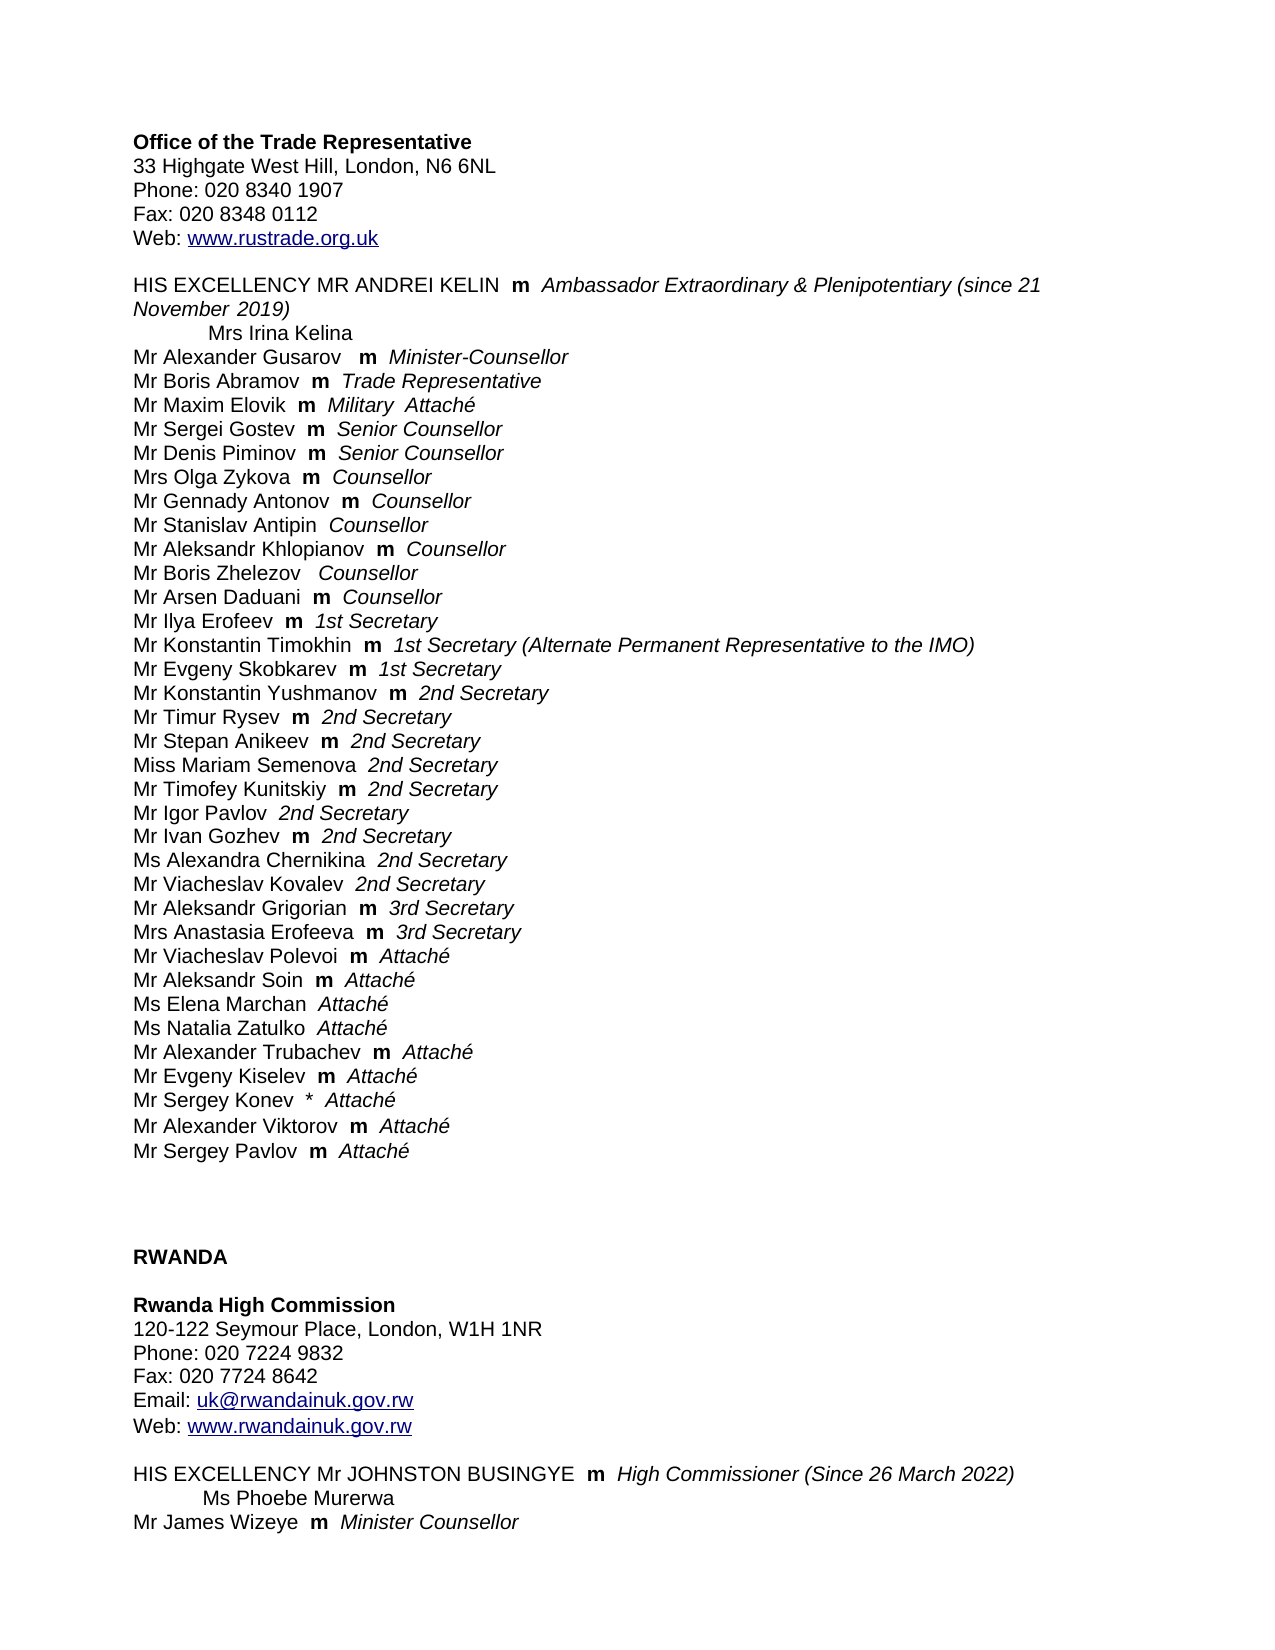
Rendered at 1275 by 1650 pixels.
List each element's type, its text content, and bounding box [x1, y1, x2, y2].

text Fax: 020 8348 0112 [133, 201, 1181, 225]
text Phone: 020 8340 1907 [133, 177, 1181, 201]
text Mr Timofey Kunitskiy m 2nd Secretary [133, 776, 1181, 800]
text Web: www.rwandainuk.gov.rw [133, 1414, 1181, 1438]
text Mr Ilya Erofeev m 1st Secretary [133, 609, 1181, 633]
text Mr Maxim Elovik m Military Attaché [133, 393, 1181, 417]
text Mr Stepan Anikeev m 2nd Secretary [133, 728, 1181, 752]
text HIS EXCELLENCY MR ANDREI KELIN m Ambassador Extraordinary & Plenipotentiary (since 21 November 2019) [133, 273, 1181, 321]
text Mr Ivan Gozhev m 2nd Secretary [133, 824, 1181, 848]
text Mr Alexander Trubachev m Attaché [133, 1040, 1181, 1064]
text Mr Evgeny Skobkarev m 1st Secretary [133, 657, 1181, 681]
text Ms Phoebe Murerwa [133, 1486, 1181, 1510]
text Mrs Anastasia Erofeeva m 3rd Secretary [133, 920, 1181, 944]
text 33 Highgate West Hill, London, N6 6NL [133, 153, 1181, 177]
text Web: www.rustrade.org.uk [133, 225, 1181, 249]
text Mr Aleksandr Khlopianov m Counsellor [133, 537, 1181, 561]
subtitle RWANDA [133, 1244, 1181, 1268]
text Mr Aleksandr Soin m Attaché [133, 968, 1181, 992]
text Mrs Irina Kelina [133, 321, 1181, 345]
text Mr Sergey Konev * Attaché [133, 1088, 1181, 1112]
text Rwanda High Commission [133, 1292, 1181, 1316]
text Mr Sergei Gostev m Senior Counsellor [133, 417, 1181, 441]
text Office of the Trade Representative [133, 129, 1181, 153]
text Mr Boris Zhelezov Counsellor [133, 561, 1181, 585]
text HIS EXCELLENCY Mr JOHNSTON BUSINGYE m High Commissioner (Since 26 March 2022) [133, 1462, 1181, 1486]
text Miss Mariam Semenova 2nd Secretary [133, 752, 1181, 776]
text Mr Gennady Antonov m Counsellor [133, 489, 1181, 513]
text Mr Sergey Pavlov m Attaché [133, 1139, 1181, 1163]
text 120-122 Seymour Place, London, W1H 1NR [133, 1316, 1181, 1340]
text Mr Igor Pavlov 2nd Secretary [133, 800, 1181, 824]
text Mr Denis Piminov m Senior Counsellor [133, 441, 1181, 465]
text Mr Viacheslav Kovalev 2nd Secretary [133, 872, 1181, 896]
text Fax: 020 7724 8642 [133, 1364, 1181, 1388]
text Mr Arsen Daduani m Counsellor [133, 585, 1181, 609]
text Mr Viacheslav Polevoi m Attaché [133, 944, 1181, 968]
text Ms Natalia Zatulko Attaché [133, 1016, 1181, 1040]
text Email: uk@rwandainuk.gov.rw [133, 1388, 1181, 1412]
text Mr Timur Rysev m 2nd Secretary [133, 704, 1181, 728]
text Ms Elena Marchan Attaché [133, 992, 1181, 1016]
text Phone: 020 7224 9832 [133, 1340, 1181, 1364]
text Mr Alexander Gusarov m Minister-Counsellor [133, 345, 1181, 369]
text Ms Alexandra Chernikina 2nd Secretary [133, 848, 1181, 872]
text Mr Boris Abramov m Trade Representative [133, 369, 1181, 393]
text Mr Evgeny Kiselev m Attaché [133, 1064, 1181, 1088]
text Mr Konstantin Timokhin m 1st Secretary (Alternate Permanent Representative to the IMO) [133, 633, 1181, 657]
text Mr Stanislav Antipin Counsellor [133, 513, 1181, 537]
text Mr Konstantin Yushmanov m 2nd Secretary [133, 681, 1181, 704]
text Mrs Olga Zykova m Counsellor [133, 465, 1181, 489]
text Mr Aleksandr Grigorian m 3rd Secretary [133, 896, 1181, 920]
text Mr Alexander Viktorov m Attaché [133, 1113, 1181, 1137]
text Mr James Wizeye m Minister Counsellor [133, 1510, 1181, 1534]
